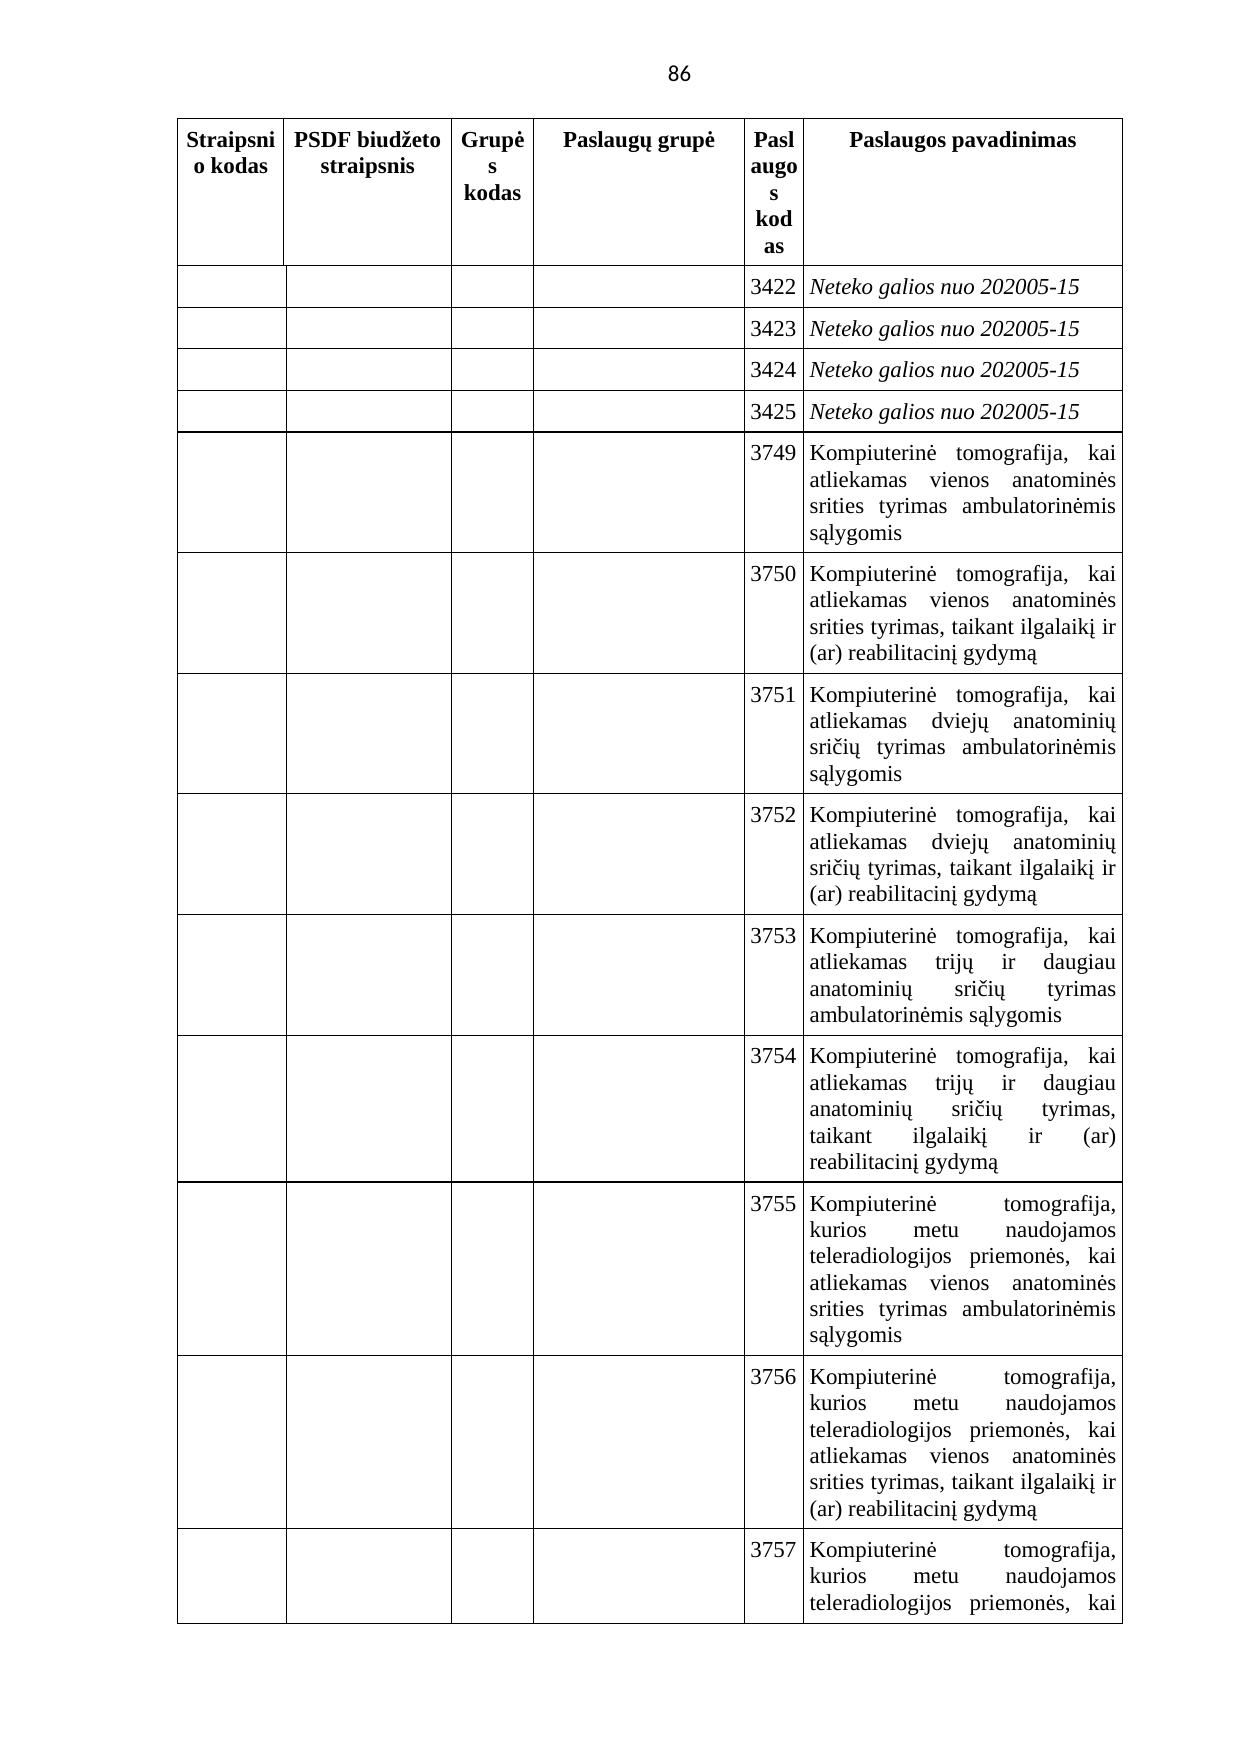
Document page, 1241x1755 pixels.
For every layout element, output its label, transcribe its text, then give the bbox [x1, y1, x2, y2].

table_cell 3423 [745, 308, 803, 348]
table_cell 3756 [745, 1356, 803, 1528]
table_cell 3754 [745, 1036, 803, 1181]
table_cell [287, 1036, 451, 1181]
table_cell [452, 349, 533, 390]
table_cell [452, 1036, 533, 1181]
table_cell [178, 1529, 286, 1622]
table_cell Neteko galios nuo 202005-15 [804, 308, 1122, 348]
table_cell [452, 915, 533, 1034]
table_cell [452, 433, 533, 552]
table_cell [534, 915, 744, 1034]
table_cell [178, 433, 286, 552]
table_cell 3757 [745, 1529, 803, 1622]
table_cell 3751 [745, 674, 803, 793]
table_cell [178, 391, 286, 431]
table_cell [534, 349, 744, 390]
table_cell [287, 391, 451, 431]
table_cell [178, 308, 286, 348]
table_cell Kompiuterinė tomografija, kurios metu naudojamos teleradiologijos priemonės, kai [804, 1529, 1122, 1622]
table_cell 3752 [745, 794, 803, 914]
table_cell [178, 349, 286, 390]
table_header Paslaugų grupė [534, 119, 744, 265]
table_cell 3750 [745, 553, 803, 673]
table_cell Kompiuterinė tomografija, kurios metu naudojamos teleradiologijos priemonės, kai atliekamas vienos anatominės srities tyrimas, taikant ilgalaikį ir (ar) reabilitacinį gydymą [804, 1356, 1122, 1528]
table_cell [287, 674, 451, 793]
table_cell [452, 674, 533, 793]
table_cell 3749 [745, 433, 803, 552]
table_cell [178, 1183, 286, 1355]
table_cell [452, 308, 533, 348]
table_cell [452, 1356, 533, 1528]
table_cell Neteko galios nuo 202005-15 [804, 349, 1122, 390]
table_header Paslaugos kodas [745, 119, 803, 265]
table_cell 3425 [745, 391, 803, 431]
table_cell [534, 674, 744, 793]
table_cell [534, 553, 744, 673]
table_cell 3422 [745, 266, 803, 307]
table_cell [178, 1356, 286, 1528]
table_cell [287, 794, 451, 914]
table_cell [452, 1183, 533, 1355]
table_cell Kompiuterinė tomografija, kai atliekamas trijų ir daugiau anatominių sričių tyrimas, taikant ilgalaikį ir (ar) reabilitacinį gydymą [804, 1036, 1122, 1181]
table_cell [178, 915, 286, 1034]
table_cell Kompiuterinė tomografija, kai atliekamas dviejų anatominių sričių tyrimas ambulatorinėmis sąlygomis [804, 674, 1122, 793]
table_cell [287, 915, 451, 1034]
table_cell [534, 391, 744, 431]
table_cell [534, 1356, 744, 1528]
table_cell Kompiuterinė tomografija, kurios metu naudojamos teleradiologijos priemonės, kai atliekamas vienos anatominės srities tyrimas ambulatorinėmis sąlygomis [804, 1183, 1122, 1355]
table_cell [178, 553, 286, 673]
table_cell [287, 433, 451, 552]
table_header Straipsnio kodas [178, 119, 283, 265]
table_header PSDF biudžeto straipsnis [284, 119, 451, 265]
table_cell [452, 553, 533, 673]
table_cell Kompiuterinė tomografija, kai atliekamas vienos anatominės srities tyrimas ambulatorinėmis sąlygomis [804, 433, 1122, 552]
table_cell [287, 266, 451, 307]
table_cell [287, 308, 451, 348]
table_cell [452, 391, 533, 431]
table_cell [534, 433, 744, 552]
table_cell 3755 [745, 1183, 803, 1355]
table_cell [178, 674, 286, 793]
table_cell [452, 794, 533, 914]
table_cell [178, 794, 286, 914]
table_cell [534, 266, 744, 307]
table_cell [287, 1356, 451, 1528]
table_cell 3753 [745, 915, 803, 1034]
table_cell Kompiuterinė tomografija, kai atliekamas dviejų anatominių sričių tyrimas, taikant ilgalaikį ir (ar) reabilitacinį gydymą [804, 794, 1122, 914]
table_cell [452, 266, 533, 307]
table_cell 3424 [745, 349, 803, 390]
table_cell [534, 1183, 744, 1355]
table_cell [178, 266, 286, 307]
table_cell [534, 794, 744, 914]
table_cell [534, 308, 744, 348]
table_cell [287, 553, 451, 673]
table_cell Kompiuterinė tomografija, kai atliekamas vienos anatominės srities tyrimas, taikant ilgalaikį ir (ar) reabilitacinį gydymą [804, 553, 1122, 673]
table_cell Neteko galios nuo 202005-15 [804, 266, 1122, 307]
table_header Grupės kodas [452, 119, 533, 265]
table_cell [287, 1529, 451, 1622]
table_cell [178, 1036, 286, 1181]
table_header Paslaugos pavadinimas [804, 119, 1122, 265]
table_cell Neteko galios nuo 202005-15 [804, 391, 1122, 431]
table_cell [452, 1529, 533, 1622]
table_cell [287, 349, 451, 390]
table_cell [534, 1036, 744, 1181]
table_cell Kompiuterinė tomografija, kai atliekamas trijų ir daugiau anatominių sričių tyrimas ambulatorinėmis sąlygomis [804, 915, 1122, 1034]
table_cell [534, 1529, 744, 1622]
table_cell [287, 1183, 451, 1355]
